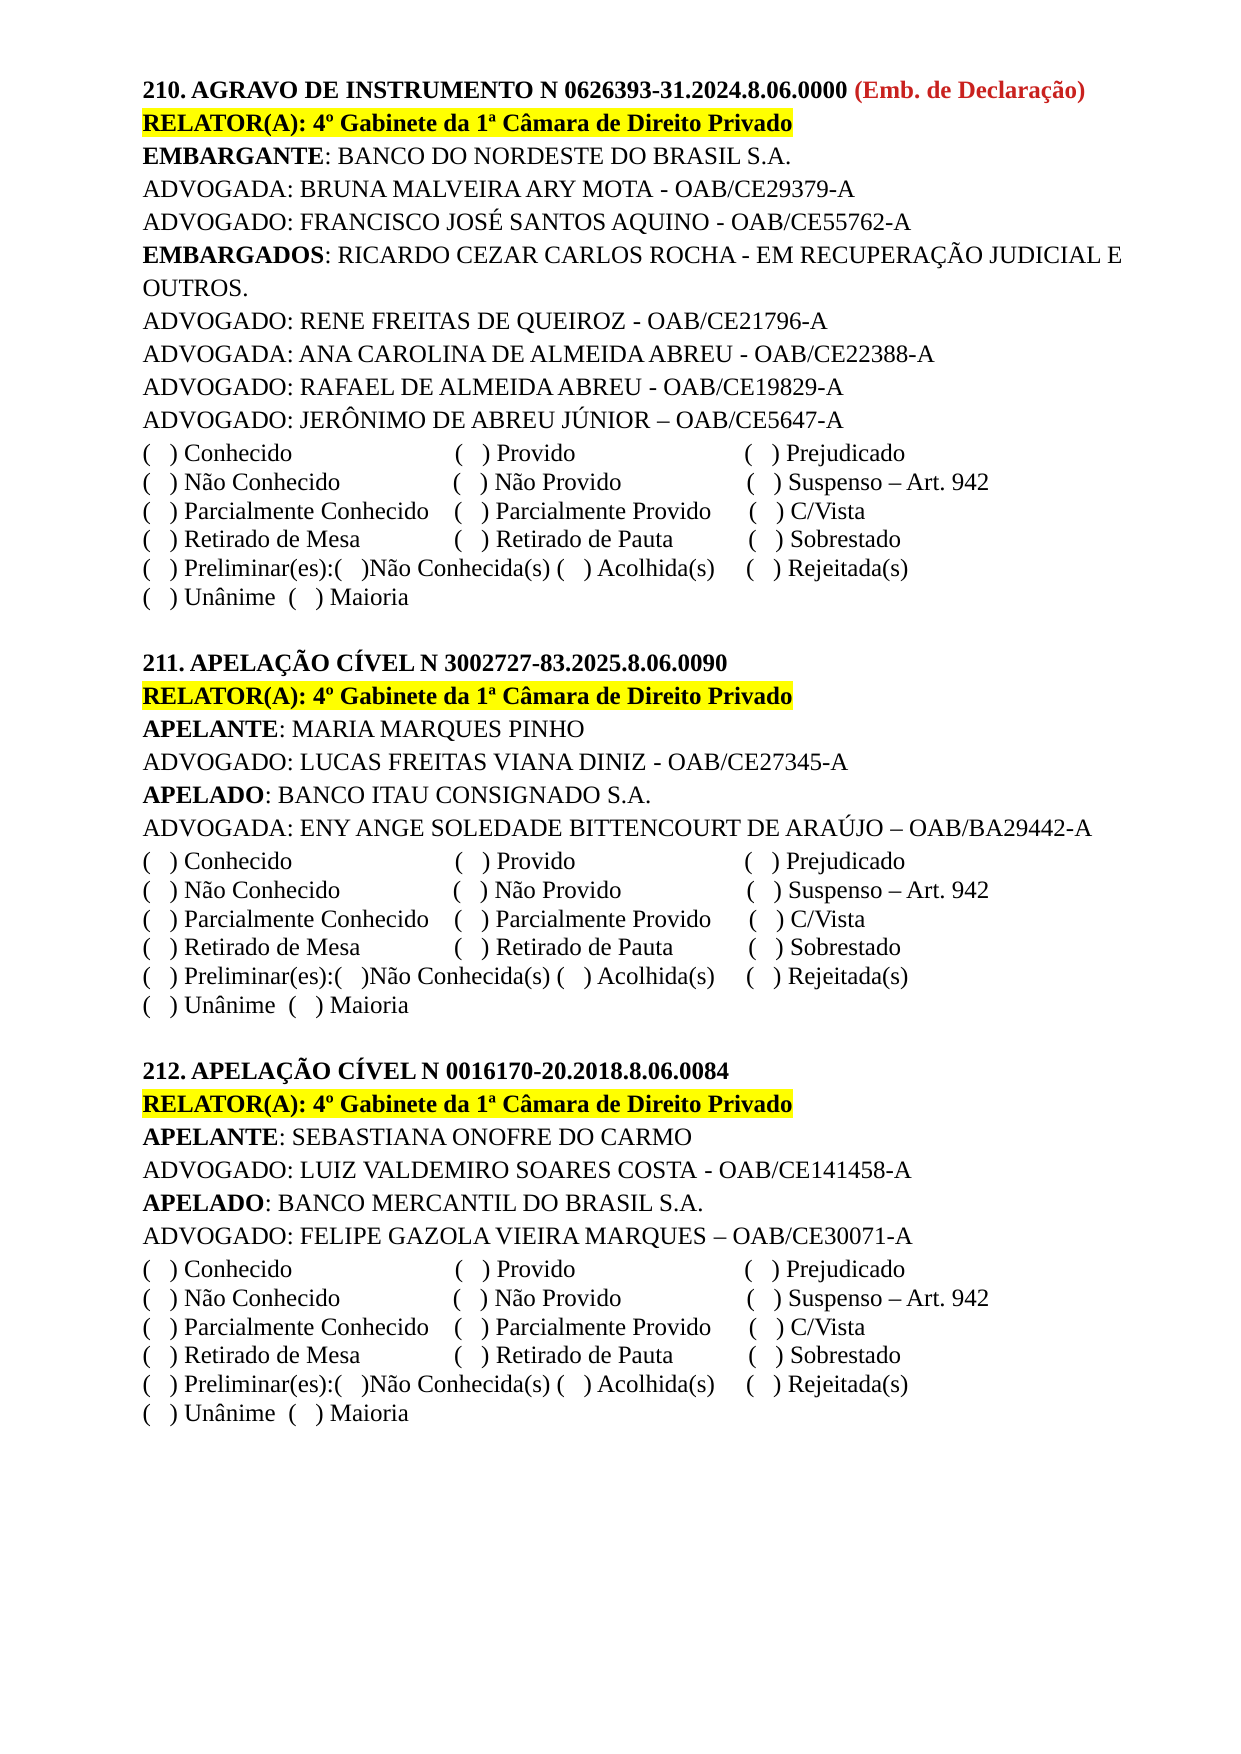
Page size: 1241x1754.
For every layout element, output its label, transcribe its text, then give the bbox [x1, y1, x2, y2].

text ( ) Preliminar(es):( )Não Conhecida(s) ( ) Acolhida(s) ( ) Rejeitada(s) [142, 1369, 1158, 1398]
text ( ) Retirado de Mesa ( ) Retirado de Pauta ( ) Sobrestado [142, 1340, 1158, 1369]
text ( ) Não Conhecido ( ) Não Provido ( ) Suspenso – Art. 942 [142, 1283, 1158, 1312]
text ( ) Parcialmente Conhecido ( ) Parcialmente Provido ( ) C/Vista [142, 904, 1158, 932]
text ( ) Preliminar(es):( )Não Conhecida(s) ( ) Acolhida(s) ( ) Rejeitada(s) [142, 961, 1158, 990]
text ( ) Não Conhecido ( ) Não Provido ( ) Suspenso – Art. 942 [142, 467, 1158, 496]
text ( ) Conhecido ( ) Provido ( ) Prejudicado [142, 438, 1141, 467]
text ( ) Retirado de Mesa ( ) Retirado de Pauta ( ) Sobrestado [142, 932, 1158, 961]
text ( ) Não Conhecido ( ) Não Provido ( ) Suspenso – Art. 942 [142, 875, 1158, 904]
text ( ) Conhecido ( ) Provido ( ) Prejudicado [142, 1254, 1141, 1283]
text 210. AGRAVO DE INSTRUMENTO N 0626393-31.2024.8.06.0000 (Emb. de Declaração) RELATOR(A): 4º Gabinete da 1ª Câmara de Direito Privado EMBARGANTE: BANCO DO NORDESTE DO BRASIL S.A. ADVOGADA: BRUNA MALVEIRA ARY MOTA - OAB/CE29379-A ADVOGADO: FRANCISCO JOSÉ SANTOS AQUINO - OAB/CE55762-A EMBARGADOS: RICARDO CEZAR CARLOS ROCHA - EM RECUPERAÇÃO JUDICIAL E OUTROS. ADVOGADO: RENE FREITAS DE QUEIROZ - OAB/CE21796-A ADVOGADA: ANA CAROLINA DE ALMEIDA ABREU - OAB/CE22388-A ADVOGADO: RAFAEL DE ALMEIDA ABREU - OAB/CE19829-A ADVOGADO: JERÔNIMO DE ABREU JÚNIOR – OAB/CE5647-A [142, 75, 1188, 434]
text ( ) Unânime ( ) Maioria 212. APELAÇÃO CÍVEL N 0016170-20.2018.8.06.0084 RELATOR(A): 4º Gabinete da 1ª Câmara de Direito Privado APELANTE: SEBASTIANA ONOFRE DO CARMO ADVOGADO: LUIZ VALDEMIRO SOARES COSTA - OAB/CE141458-A APELADO: BANCO MERCANTIL DO BRASIL S.A. ADVOGADO: FELIPE GAZOLA VIEIRA MARQUES – OAB/CE30071-A [142, 990, 1188, 1250]
text ( ) Preliminar(es):( )Não Conhecida(s) ( ) Acolhida(s) ( ) Rejeitada(s) [142, 553, 1158, 582]
text ( ) Parcialmente Conhecido ( ) Parcialmente Provido ( ) C/Vista [142, 496, 1158, 524]
text ( ) Parcialmente Conhecido ( ) Parcialmente Provido ( ) C/Vista [142, 1312, 1158, 1340]
text ( ) Retirado de Mesa ( ) Retirado de Pauta ( ) Sobrestado [142, 524, 1158, 553]
text ( ) Unânime ( ) Maioria 211. APELAÇÃO CÍVEL N 3002727-83.2025.8.06.0090 RELATOR(A): 4º Gabinete da 1ª Câmara de Direito Privado APELANTE: MARIA MARQUES PINHO ADVOGADO: LUCAS FREITAS VIANA DINIZ - OAB/CE27345-A APELADO: BANCO ITAU CONSIGNADO S.A. ADVOGADA: ENY ANGE SOLEDADE BITTENCOURT DE ARAÚJO – OAB/BA29442-A [142, 582, 1188, 842]
text ( ) Conhecido ( ) Provido ( ) Prejudicado [142, 846, 1141, 875]
text ( ) Unânime ( ) Maioria [142, 1398, 1188, 1493]
